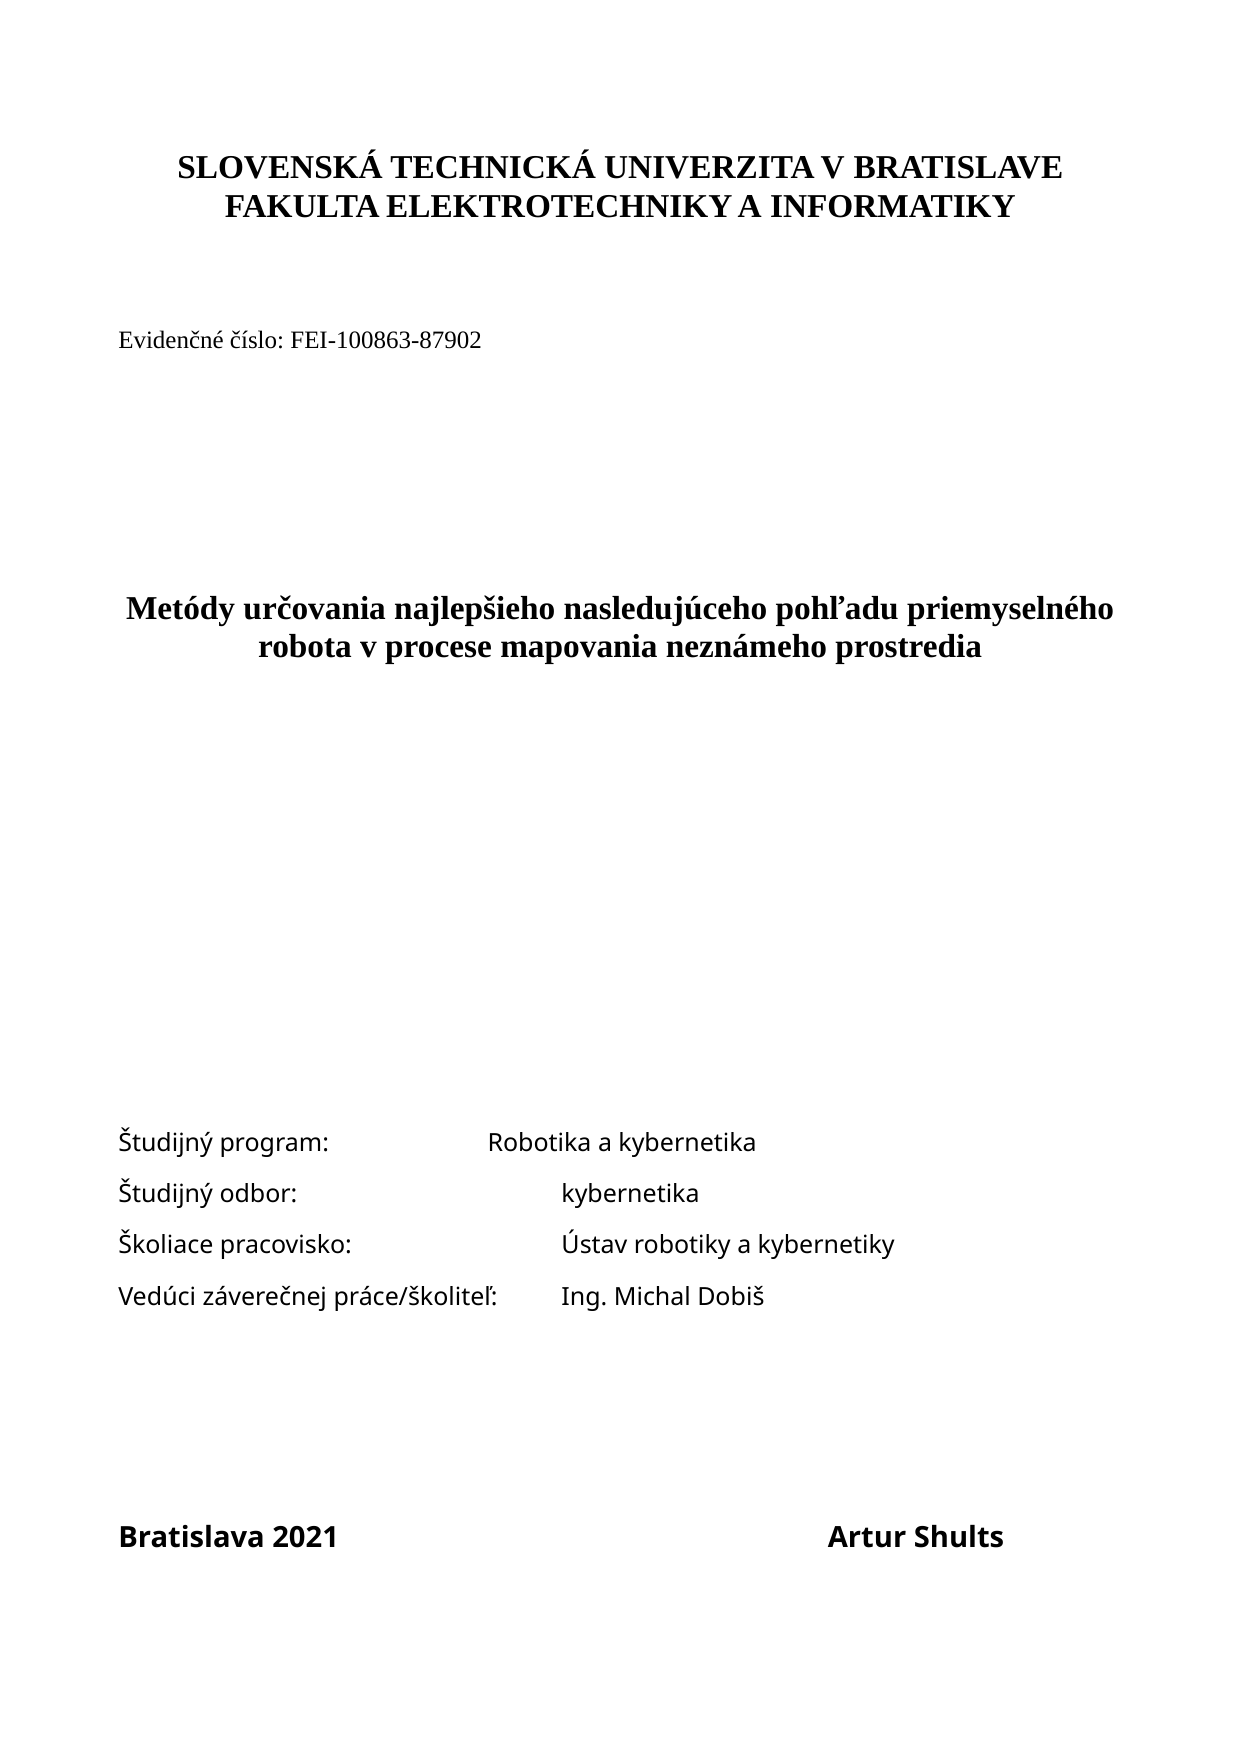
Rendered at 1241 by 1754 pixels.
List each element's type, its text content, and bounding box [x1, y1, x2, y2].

text Bratislava 2021 Artur Shults [118, 1517, 1122, 1556]
text Evidenčné číslo: FEI-100863-87902 [118, 325, 1122, 354]
list FAKULTA ELEKTROTECHNIKY A INFORMATIKY [118, 186, 1122, 224]
text Študijný odbor: kybernetika [118, 1176, 1122, 1210]
text Študijný program: Robotika a kybernetika [118, 1125, 1122, 1159]
text Metódy určovania najlepšieho nasledujúceho pohľadu priemyselného robota v procese mapovania neznámeho prostredia [118, 588, 1122, 665]
text Vedúci záverečnej práce/školiteľ: Ing. Michal Dobiš [118, 1278, 1122, 1312]
text Školiace pracovisko: Ústav robotiky a kybernetiky [118, 1227, 1122, 1261]
list SLOVENSKÁ TECHNICKÁ UNIVERZITA V BRATISLAVE [118, 148, 1122, 186]
